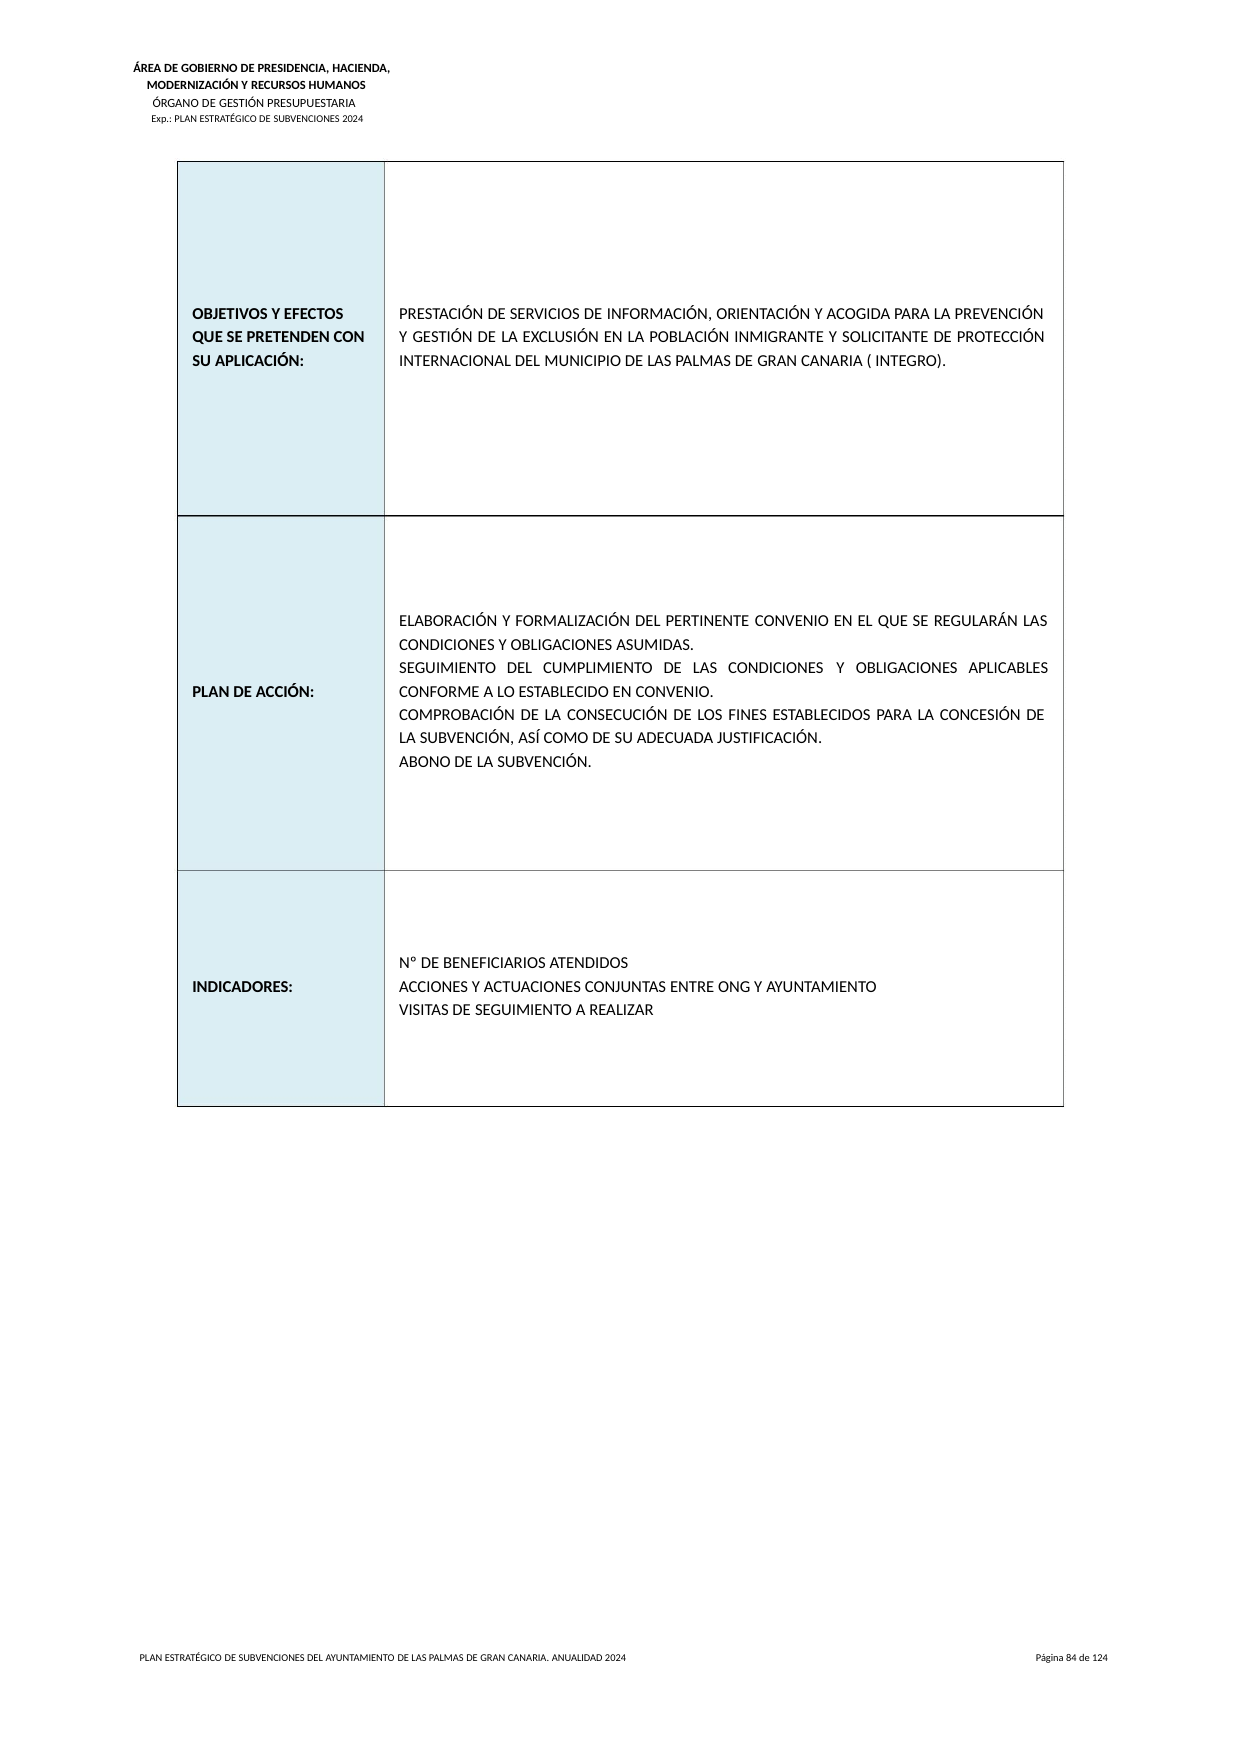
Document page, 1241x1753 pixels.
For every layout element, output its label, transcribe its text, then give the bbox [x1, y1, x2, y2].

text COMPROBACIÓN DE LA CONSECUCIÓN DE LOS FINES ESTABLECIDOS PARA LA CONCESIÓN DE [399, 704, 1073, 724]
text OBJETIVOS Y EFECTOS [192, 303, 389, 323]
text SU APLICACIÓN: [192, 350, 389, 370]
text Y GESTIÓN DE LA EXCLUSIÓN EN LA POBLACIÓN INMIGRANTE Y SOLICITANTE DE PROTECCIÓN [399, 326, 1074, 347]
text LA SUBVENCIÓN, ASÍ COMO DE SU ADECUADA JUSTIFICACIÓN. [399, 728, 1073, 748]
text SEGUIMIENTO DEL CUMPLIMIENTO DE LAS CONDICIONES [399, 657, 836, 678]
text QUE SE PRETENDEN CON [192, 326, 389, 347]
text VISITAS DE SEGUIMIENTO A REALIZAR [399, 999, 907, 1020]
text Página 84 de 124 [1036, 1652, 1123, 1664]
text PRESTACIÓN DE SERVICIOS DE INFORMACIÓN, ORIENTACIÓN Y ACOGIDA PARA LA PREVENCIÓN [399, 303, 1074, 323]
text Y OBLIGACIONES APLICABLES [836, 657, 1073, 678]
text INTERNACIONAL DEL MUNICIPIO DE LAS PALMAS DE GRAN CANARIA ( INTEGRO). [399, 350, 1074, 370]
text PLAN DE ACCIÓN: [192, 681, 339, 701]
text ÁREA DE GOBIERNO DE PRESIDENCIA, HACIENDA, [133, 60, 415, 75]
text MODERNIZACIÓN Y RECURSOS HUMANOS [147, 77, 415, 93]
text Exp.: PLAN ESTRATÉGICO DE SUBVENCIONES 2024 [151, 112, 415, 125]
text CONFORME A LO ESTABLECIDO EN CONVENIO. [399, 681, 850, 701]
text PLAN ESTRATÉGICO DE SUBVENCIONES DEL AYUNTAMIENTO DE LAS PALMAS DE GRAN CANARIA. ANUALIDAD 2024 [139, 1652, 653, 1664]
text INDICADORES: [192, 976, 318, 997]
text ABONO DE LA SUBVENCIÓN. [399, 751, 1073, 771]
text ÓRGANO DE GESTIÓN PRESUPUESTARIA [152, 95, 415, 110]
picture [174, 158, 1066, 1109]
text CONDICIONES Y OBLIGACIONES ASUMIDAS. [399, 634, 1073, 654]
text ACCIONES Y ACTUACIONES CONJUNTAS ENTRE ONG Y AYUNTAMIENTO [399, 976, 907, 997]
text Nº DE BENEFICIARIOS ATENDIDOS [399, 953, 654, 973]
text ELABORACIÓN Y FORMALIZACIÓN DEL PERTINENTE CONVENIO EN EL QUE SE REGULARÁN LAS [399, 611, 1073, 631]
